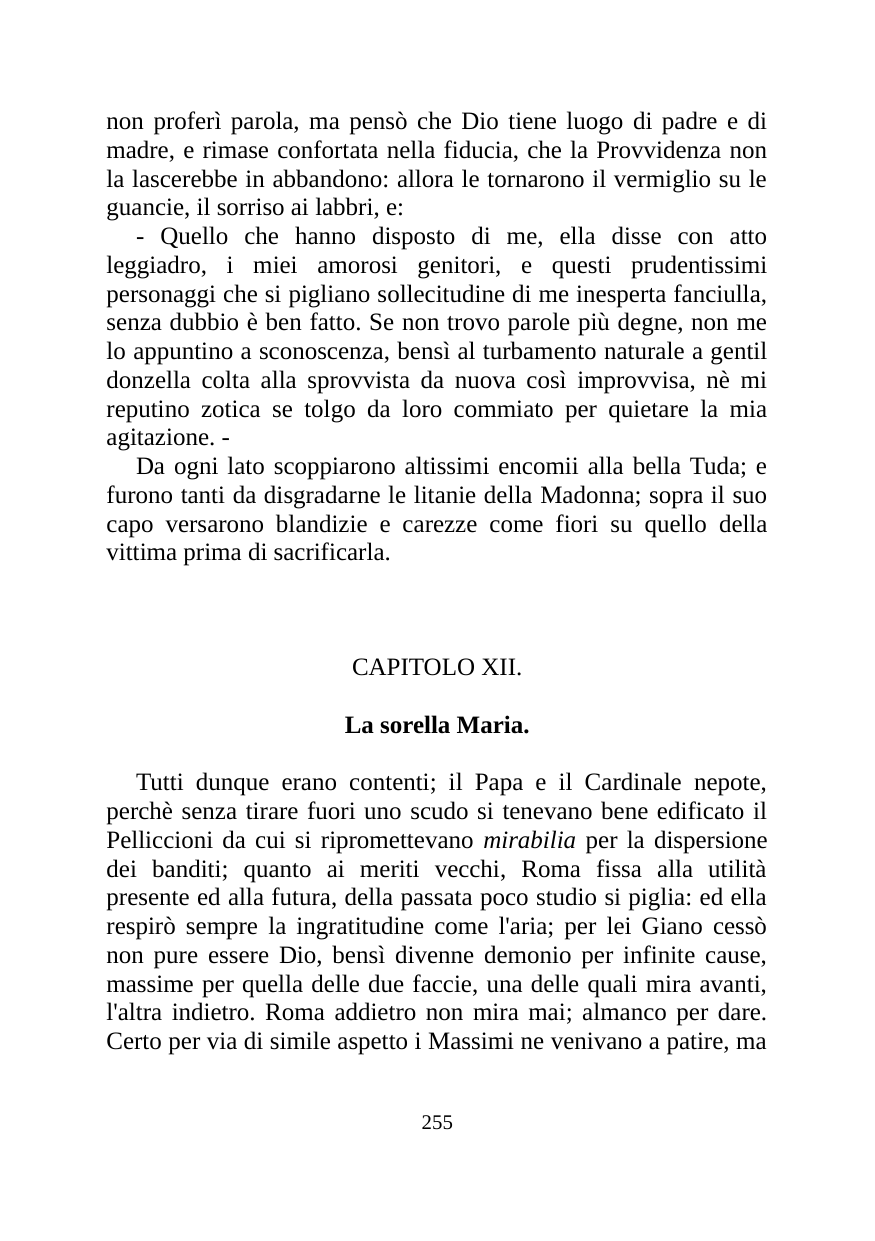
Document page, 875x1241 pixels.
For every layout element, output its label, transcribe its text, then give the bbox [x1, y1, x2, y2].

text - Quello che hanno disposto di me, ella disse con atto leggiadro, i miei amorosi genitori, e questi prudentissimi personaggi che si pigliano sollecitudine di me inesperta fanciulla, senza dubbio è ben fatto. Se non trovo parole più degne, non me lo appuntino a sconoscenza, bensì al turbamento naturale a gentil donzella colta alla sprovvista da nuova così improvvisa, nè mi reputino zotica se tolgo da loro commiato per quietare la mia agitazione. - [106, 221, 768, 451]
text non proferì parola, ma pensò che Dio tiene luogo di padre e di madre, e rimase confortata nella fiducia, che la Provvidenza non la lascerebbe in abbandono: allora le tornarono il vermiglio su le guancie, il sorriso ai labbri, e: [106, 106, 768, 221]
text La sorella Maria. [106, 710, 768, 739]
text Tutti dunque erano contenti; il Papa e il Cardinale nepote, perchè senza tirare fuori uno scudo si tenevano bene edificato il Pelliccioni da cui si ripromettevano mirabilia per la dispersione dei banditi; quanto ai meriti vecchi, Roma fissa alla utilità presente ed alla futura, della passata poco studio si piglia: ed ella respirò sempre la ingratitudine come l'aria; per lei Giano cessò non pure essere Dio, bensì divenne demonio per infinite cause, massime per quella delle due faccie, una delle quali mira avanti, l'altra indietro. Roma addietro non mira mai; almanco per dare. Certo per via di simile aspetto i Massimi ne venivano a patire, ma [106, 767, 768, 1055]
text Da ogni lato scoppiarono altissimi encomii alla bella Tuda; e furono tanti da disgradarne le litanie della Madonna; sopra il suo capo versarono blandizie e carezze come fiori su quello della vittima prima di sacrificarla. [106, 451, 768, 566]
text CAPITOLO XII. [106, 652, 768, 681]
